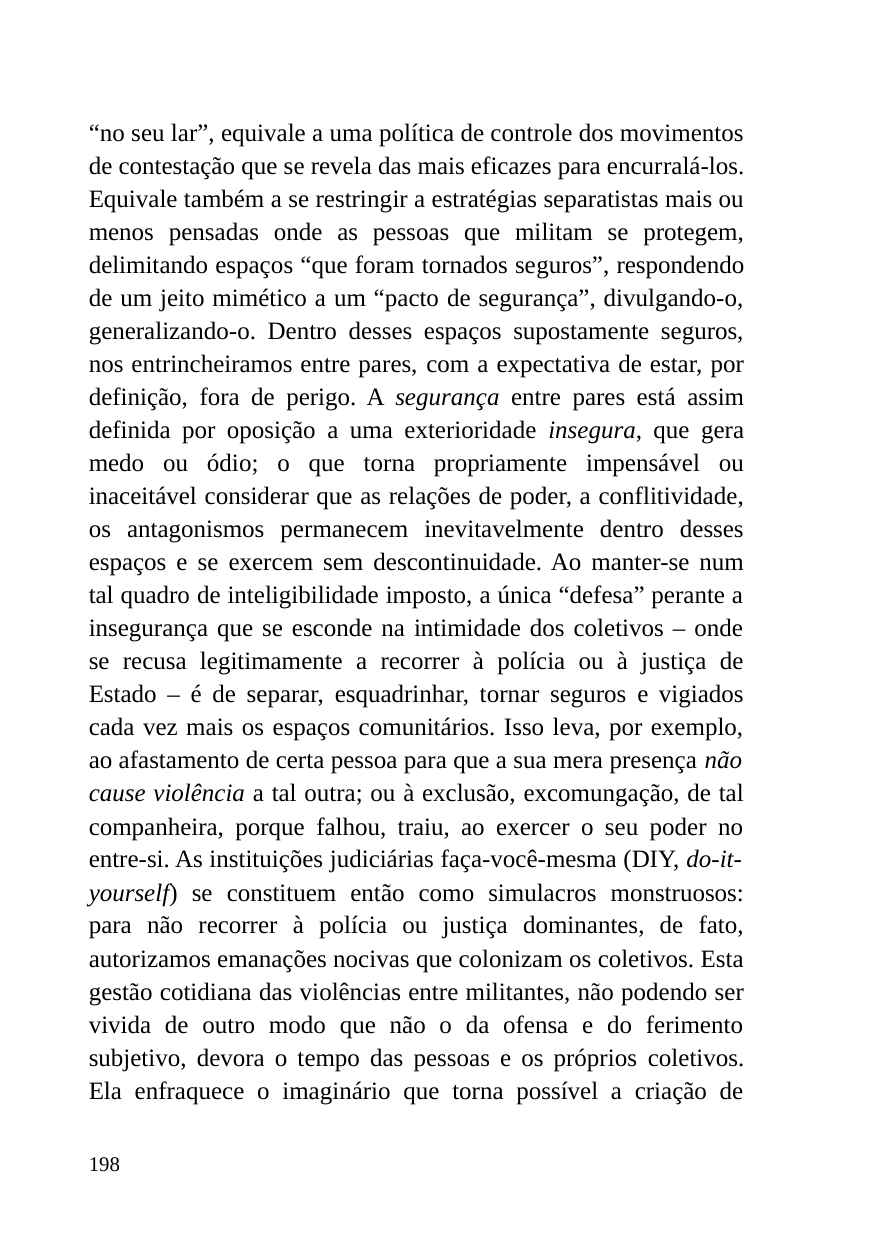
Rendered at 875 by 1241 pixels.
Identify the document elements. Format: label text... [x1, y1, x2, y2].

text “no seu lar”, equivale a uma política de controle dos movimentos de contestação que se revela das mais eficazes para encurralá-los. Equivale também a se restringir a estratégias separatistas mais ou menos pensadas onde as pessoas que militam se protegem, delimitando espaços “que foram tornados seguros”, respondendo de um jeito mimético a um “pacto de segurança”, divulgando-o, generalizando-o. Dentro desses espaços supostamente seguros, nos entrincheiramos entre pares, com a expectativa de estar, por definição, fora de perigo. A segurança entre pares está assim definida por oposição a uma exterioridade insegura, que gera medo ou ódio; o que torna propriamente impensável ou inaceitável considerar que as relações de poder, a conflitividade, os antagonismos permanecem inevitavelmente dentro desses espaços e se exercem sem descontinuidade. Ao manter-se num tal quadro de inteligibilidade imposto, a única “defesa” perante a insegurança que se esconde na intimidade dos coletivos – onde se recusa legitimamente a recorrer à polícia ou à justiça de Estado – é de separar, esquadrinhar, tornar seguros e vigiados cada vez mais os espaços comunitários. Isso leva, por exemplo, ao afastamento de certa pessoa para que a sua mera presença não cause violência a tal outra; ou à exclusão, excomungação, de tal companheira, porque falhou, traiu, ao exercer o seu poder no entre-si. As instituições judiciárias faça-você-mesma (DIY, do-it-yourself) se constituem então como simulacros monstruosos: para não recorrer à polícia ou justiça dominantes, de fato, autorizamos emanações nocivas que colonizam os coletivos. Esta gestão cotidiana das violências entre militantes, não podendo ser vivida de outro modo que não o da ofensa e do ferimento subjetivo, devora o tempo das pessoas e os próprios coletivos. Ela enfraquece o imaginário que torna possível a criação de [88, 118, 744, 1104]
